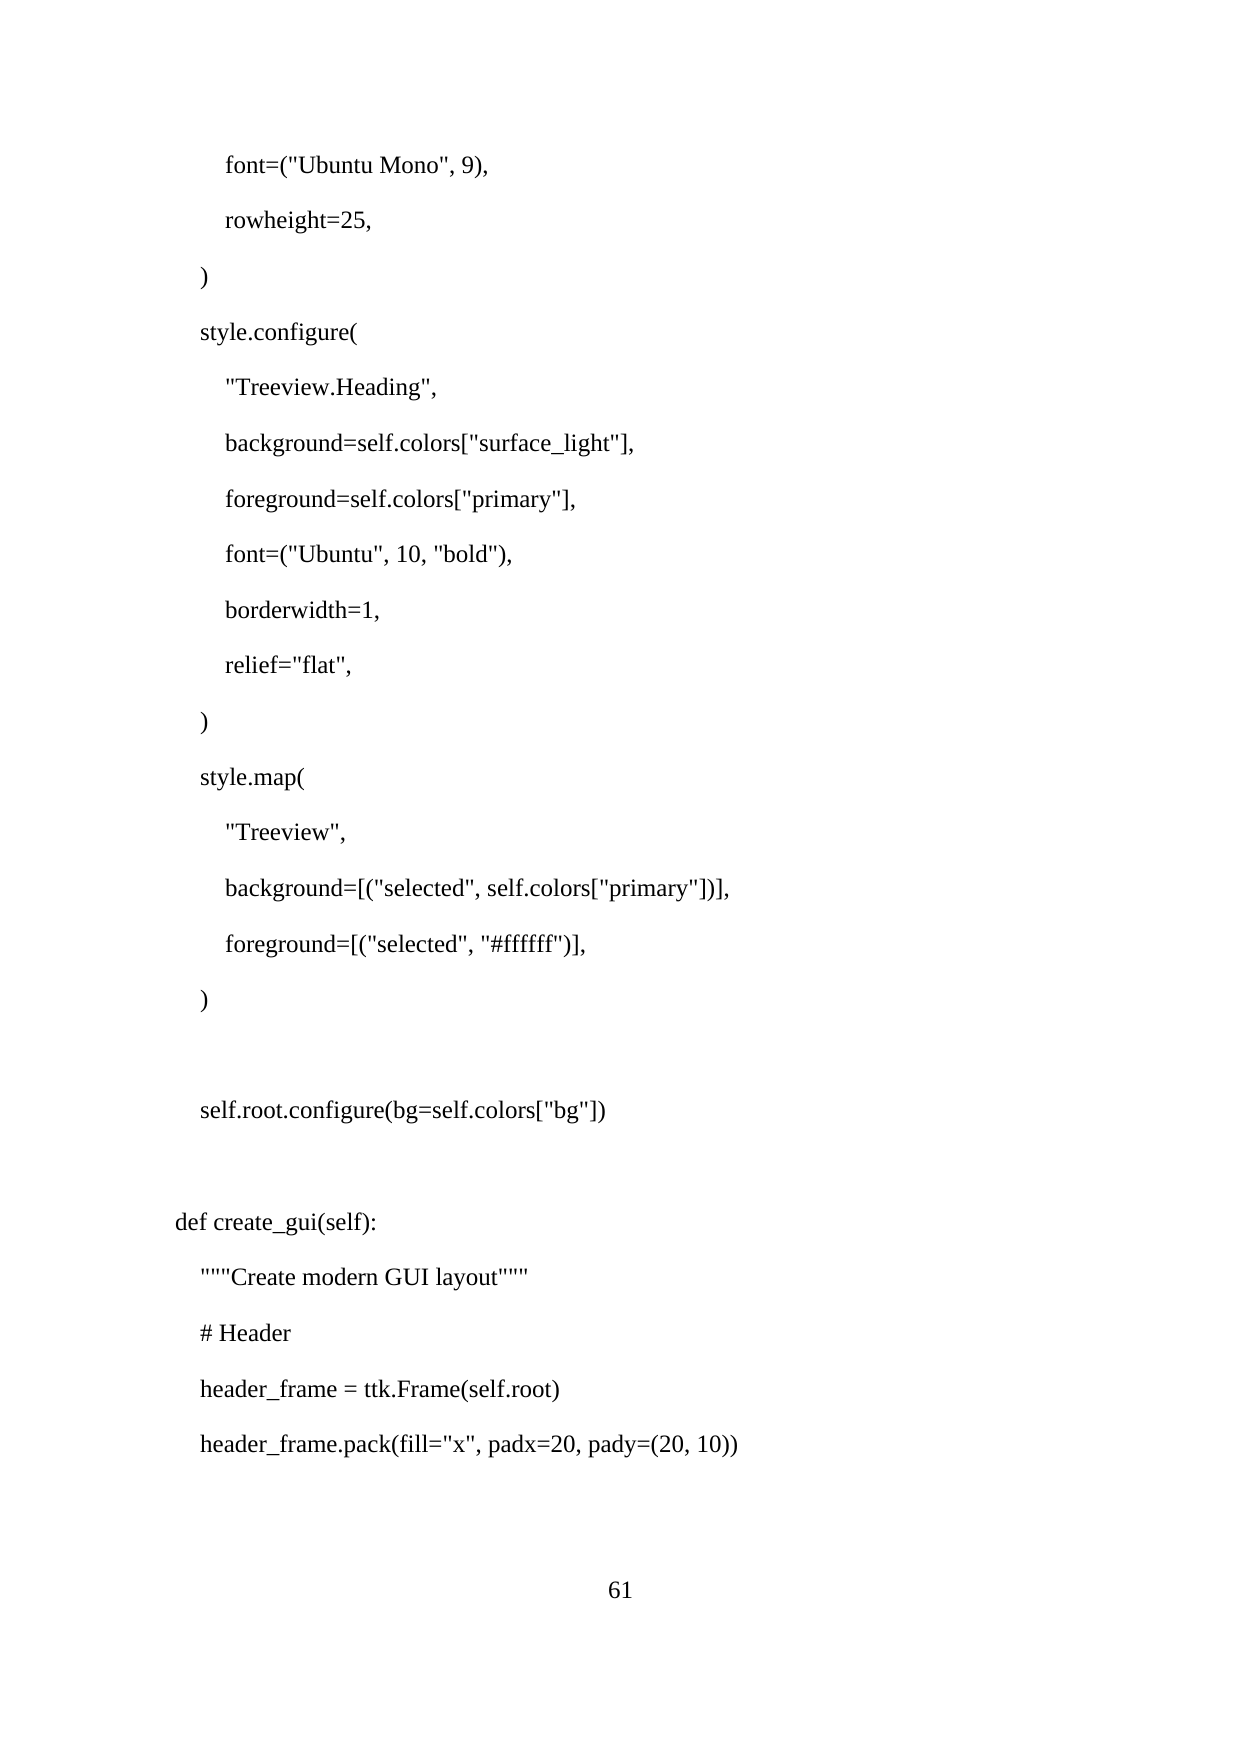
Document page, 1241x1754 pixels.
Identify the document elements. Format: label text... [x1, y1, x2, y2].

text font=("Ubuntu Mono", 9), [150, 150, 1091, 179]
text font=("Ubuntu", 10, "bold"), [150, 539, 1091, 568]
text foreground=self.colors["primary"], [150, 484, 1091, 512]
text ) [150, 706, 1091, 735]
text style.map( [150, 762, 1091, 791]
text # Header [150, 1318, 1091, 1347]
text background=self.colors["surface_light"], [150, 428, 1091, 457]
text header_frame.pack(fill="x", padx=20, pady=(20, 10)) [150, 1429, 1091, 1458]
text header_frame = ttk.Frame(self.root) [150, 1374, 1091, 1402]
text "Treeview.Heading", [150, 372, 1091, 401]
text def create_gui(self): [150, 1207, 1091, 1236]
text style.configure( [150, 317, 1091, 346]
text relief="flat", [150, 651, 1091, 679]
text foreground=[("selected", "#ffffff")], [150, 929, 1091, 957]
text """Create modern GUI layout""" [150, 1262, 1091, 1291]
text ) [150, 984, 1091, 1013]
text "Treeview", [150, 817, 1091, 846]
text background=[("selected", self.colors["primary"])], [150, 873, 1091, 902]
text borderwidth=1, [150, 595, 1091, 624]
text self.root.configure(bg=self.colors["bg"]) [150, 1096, 1091, 1124]
text ) [150, 261, 1091, 290]
text rowheight=25, [150, 206, 1091, 234]
